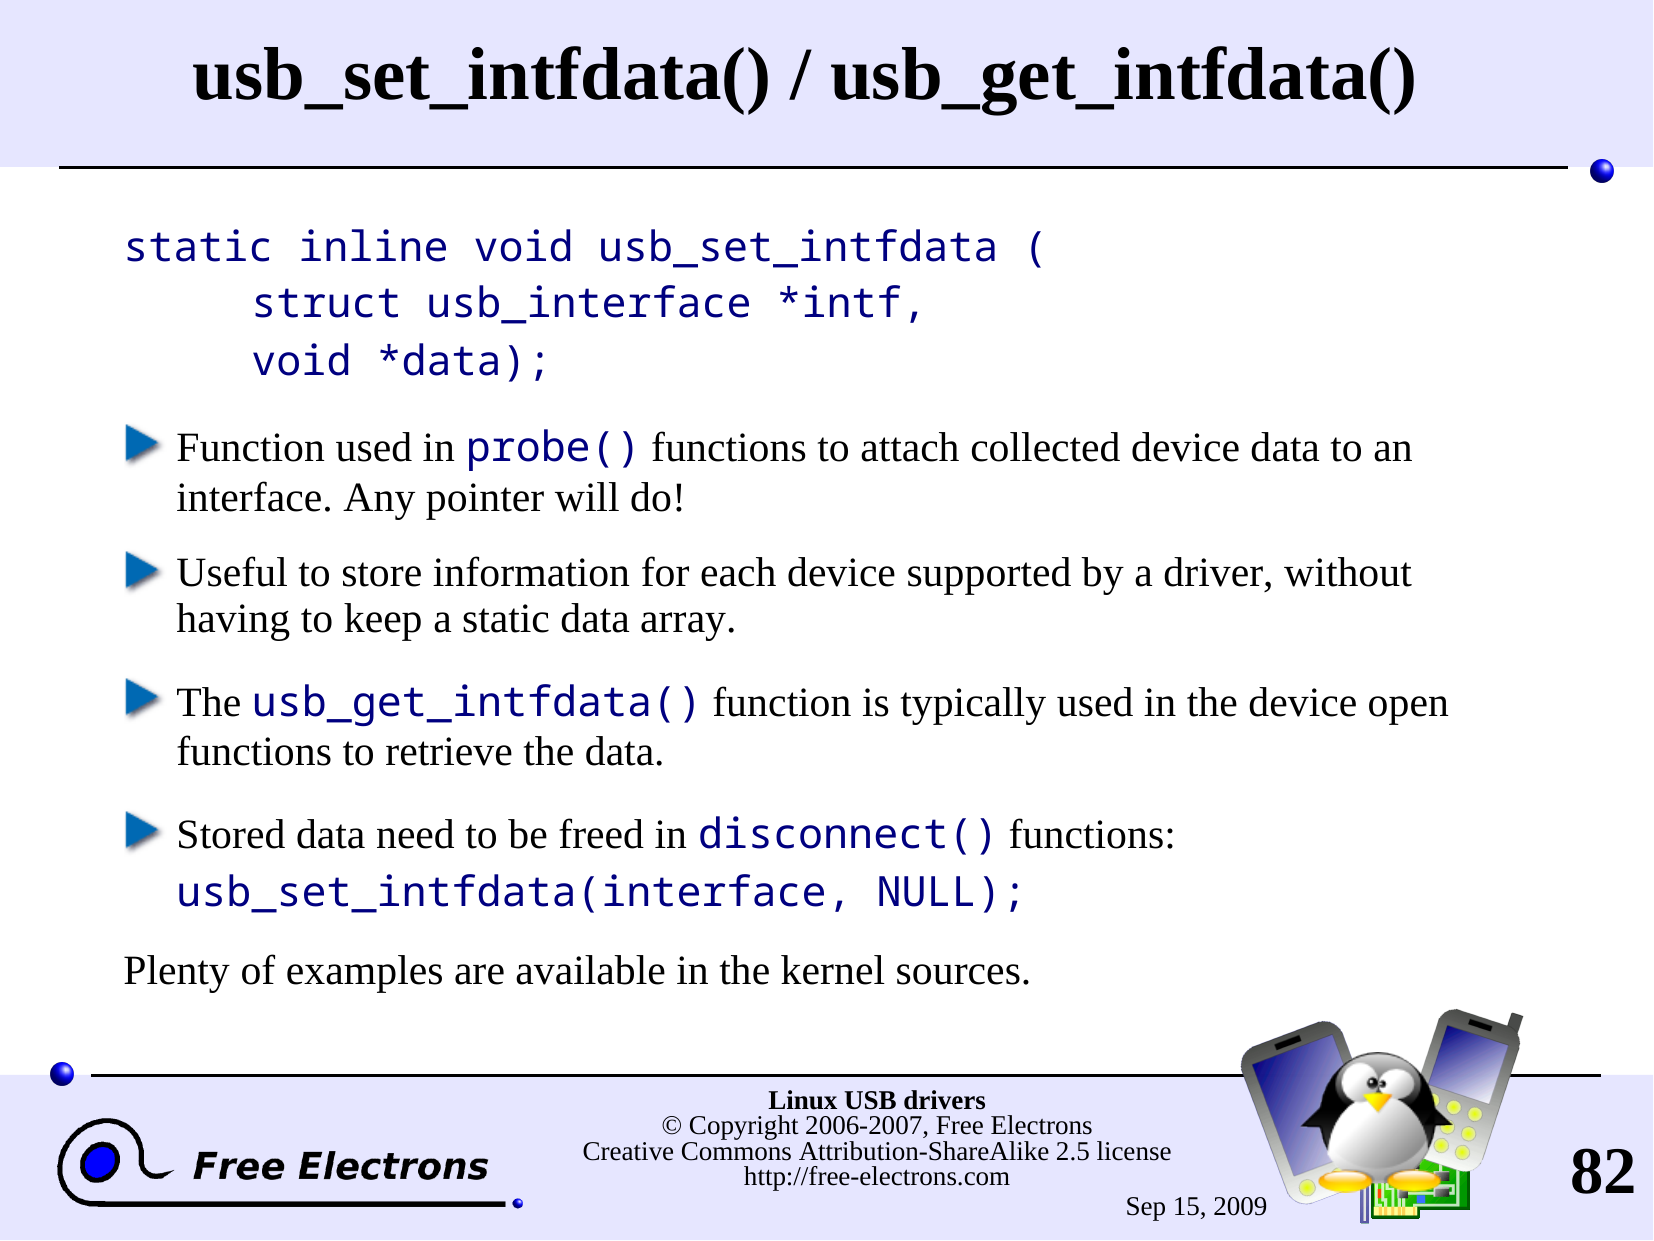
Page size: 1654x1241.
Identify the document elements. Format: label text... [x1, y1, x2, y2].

picture [50, 1107, 527, 1216]
list static inline void usb_set_intfdata ( struct usb_interface *intf, void *data); Function used in probe() functions to attach collected device data to an interface. Any pointer will do! Useful to store information for each device supported by a driver, without having to keep a static data array. The usb_get_intfdata() function is typically used in the device open functions to retrieve the data. Stored data need to be freed in disconnect() functions: usb_set_intfdata(interface, NULL); Plenty of examples are available in the kernel sources. [105, 216, 1518, 1066]
title usb_set_intfdata() / usb_get_intfdata() [60, 25, 1551, 124]
picture [1230, 1007, 1538, 1241]
